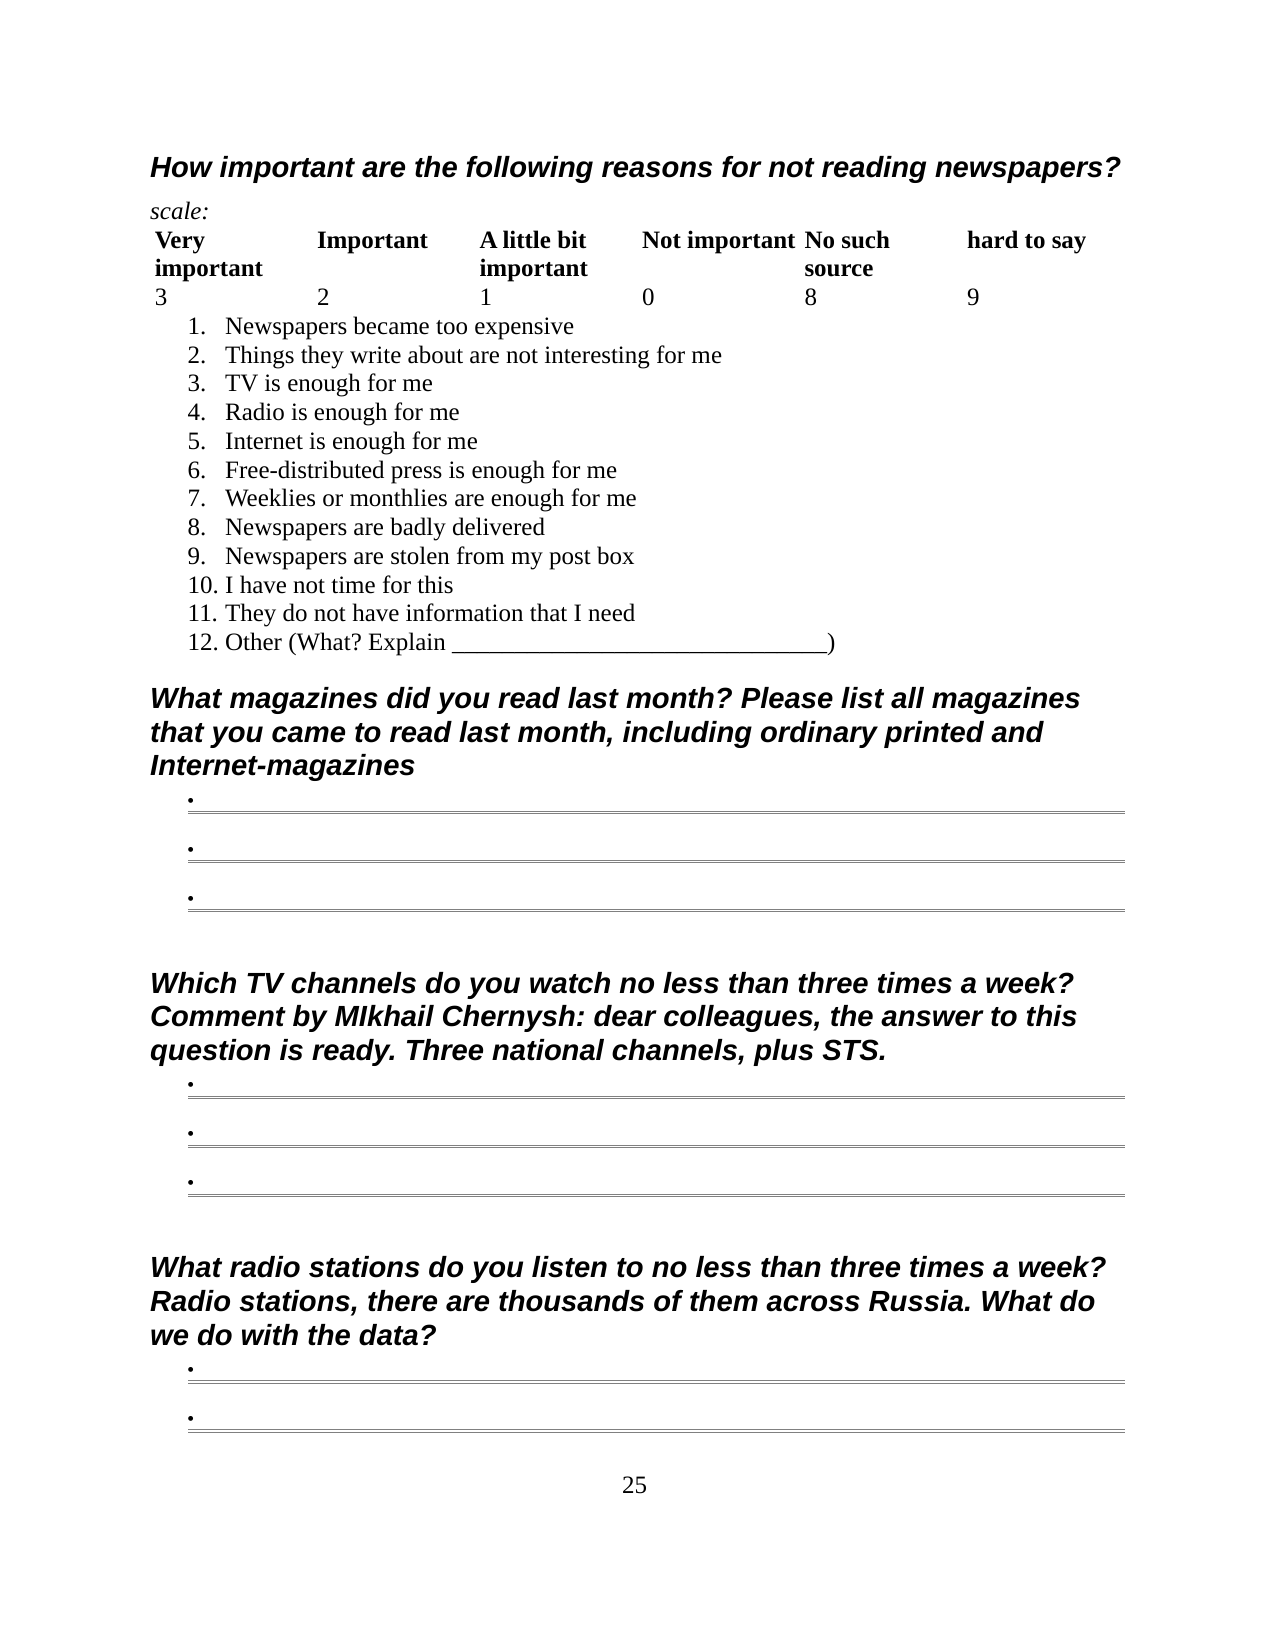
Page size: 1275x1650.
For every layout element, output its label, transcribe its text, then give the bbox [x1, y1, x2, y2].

table_header No such source [800, 225, 962, 282]
subtitle How important are the following reasons for not reading newspapers? [150, 150, 1125, 183]
list Weeklies or monthlies are enough for me [187, 483, 1125, 512]
list They do not have information that I need [187, 598, 1125, 627]
table_cell 3 [150, 282, 312, 311]
list Newspapers are badly delivered [187, 512, 1125, 541]
list Things they write about are not interesting for me [187, 340, 1125, 368]
table_header Very important [150, 225, 312, 282]
list I have not time for this [187, 570, 1125, 598]
subtitle What radio stations do you listen to no less than three times a week? Radio stations, there are thousands of them across Russia. What do we do with the data? [150, 1250, 1125, 1351]
list Newspapers became too expensive [187, 311, 1125, 340]
subtitle Which TV channels do you watch no less than three times a week? Comment by MIkhail Chernysh: dear colleagues, the answer to this question is ready. Three national channels, plus STS. [150, 966, 1125, 1066]
list Other (What? Explain ______________________________) [187, 627, 1125, 656]
subtitle What magazines did you read last month? Please list all magazines that you came to read last month, including ordinary printed and Internet-magazines [150, 681, 1125, 782]
table_cell 9 [963, 282, 1125, 311]
list Radio is enough for me [187, 397, 1125, 426]
list Newspapers are stolen from my post box [187, 541, 1125, 570]
list TV is enough for me [187, 368, 1125, 397]
table_cell 8 [800, 282, 962, 311]
table_header Important [313, 225, 475, 282]
text scale: [150, 196, 1125, 225]
table_cell 1 [475, 282, 637, 311]
table_header hard to say [963, 225, 1125, 282]
table_header A little bit important [475, 225, 637, 282]
list Free-distributed press is enough for me [187, 455, 1125, 483]
table_cell 2 [313, 282, 475, 311]
list Internet is enough for me [187, 426, 1125, 455]
table_cell 0 [638, 282, 800, 311]
table_header Not important [638, 225, 800, 282]
